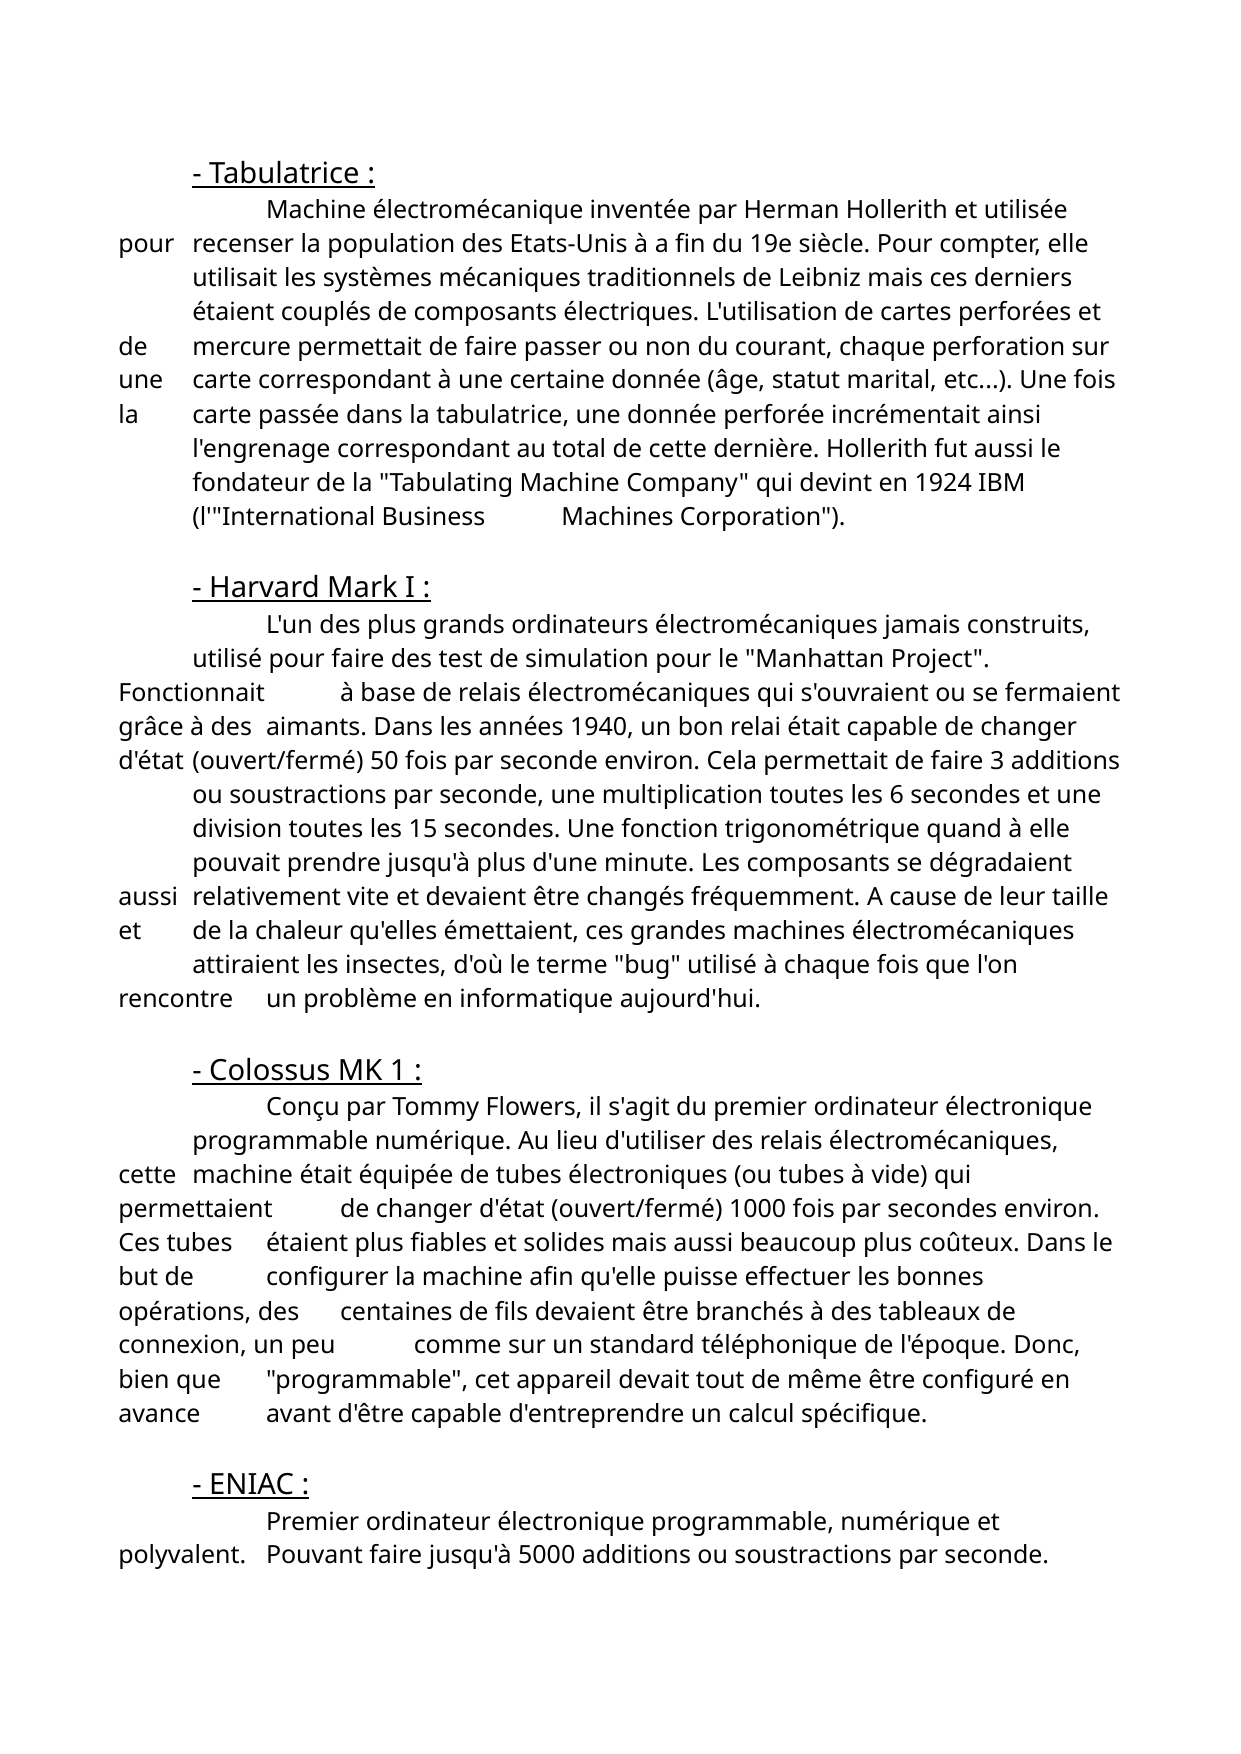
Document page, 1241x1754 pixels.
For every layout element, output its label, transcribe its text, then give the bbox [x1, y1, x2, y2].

text Machine électromécanique inventée par Herman Hollerith et utilisée pour recenser la population des Etats-Unis à a fin du 19e siècle. Pour compter, elle utilisait les systèmes mécaniques traditionnels de Leibniz mais ces derniers étaient couplés de composants électriques. L'utilisation de cartes perforées et de mercure permettait de faire passer ou non du courant, chaque perforation sur une carte correspondant à une certaine donnée (âge, statut marital, etc...). Une fois la carte passée dans la tabulatrice, une donnée perforée incrémentait ainsi l'engrenage correspondant au total de cette dernière. Hollerith fut aussi le fondateur de la "Tabulating Machine Company" qui devint en 1924 IBM (l'"International Business Machines Corporation"). [118, 192, 1122, 532]
text Conçu par Tommy Flowers, il s'agit du premier ordinateur électronique programmable numérique. Au lieu d'utiliser des relais électromécaniques, cette machine était équipée de tubes électroniques (ou tubes à vide) qui permettaient de changer d'état (ouvert/fermé) 1000 fois par secondes environ. Ces tubes étaient plus fiables et solides mais aussi beaucoup plus coûteux. Dans le but de configurer la machine afin qu'elle puisse effectuer les bonnes opérations, des centaines de fils devaient être branchés à des tableaux de connexion, un peu comme sur un standard téléphonique de l'époque. Donc, bien que "programmable", cet appareil devait tout de même être configuré en avance avant d'être capable d'entreprendre un calcul spécifique. [118, 1089, 1122, 1429]
text - ENIAC : [118, 1463, 1122, 1503]
text Premier ordinateur électronique programmable, numérique et polyvalent. Pouvant faire jusqu'à 5000 additions ou soustractions par seconde. [118, 1503, 1122, 1571]
text - Colossus MK 1 : [118, 1049, 1122, 1089]
text - Tabulatrice : [118, 152, 1122, 192]
text - Harvard Mark I : [118, 567, 1122, 606]
text L'un des plus grands ordinateurs électromécaniques jamais construits, utilisé pour faire des test de simulation pour le "Manhattan Project". Fonctionnait à base de relais électromécaniques qui s'ouvraient ou se fermaient grâce à des aimants. Dans les années 1940, un bon relai était capable de changer d'état (ouvert/fermé) 50 fois par seconde environ. Cela permettait de faire 3 additions ou soustractions par seconde, une multiplication toutes les 6 secondes et une division toutes les 15 secondes. Une fonction trigonométrique quand à elle pouvait prendre jusqu'à plus d'une minute. Les composants se dégradaient aussi relativement vite et devaient être changés fréquemment. A cause de leur taille et de la chaleur qu'elles émettaient, ces grandes machines électromécaniques attiraient les insectes, d'où le terme "bug" utilisé à chaque fois que l'on rencontre un problème en informatique aujourd'hui. [118, 606, 1122, 1015]
